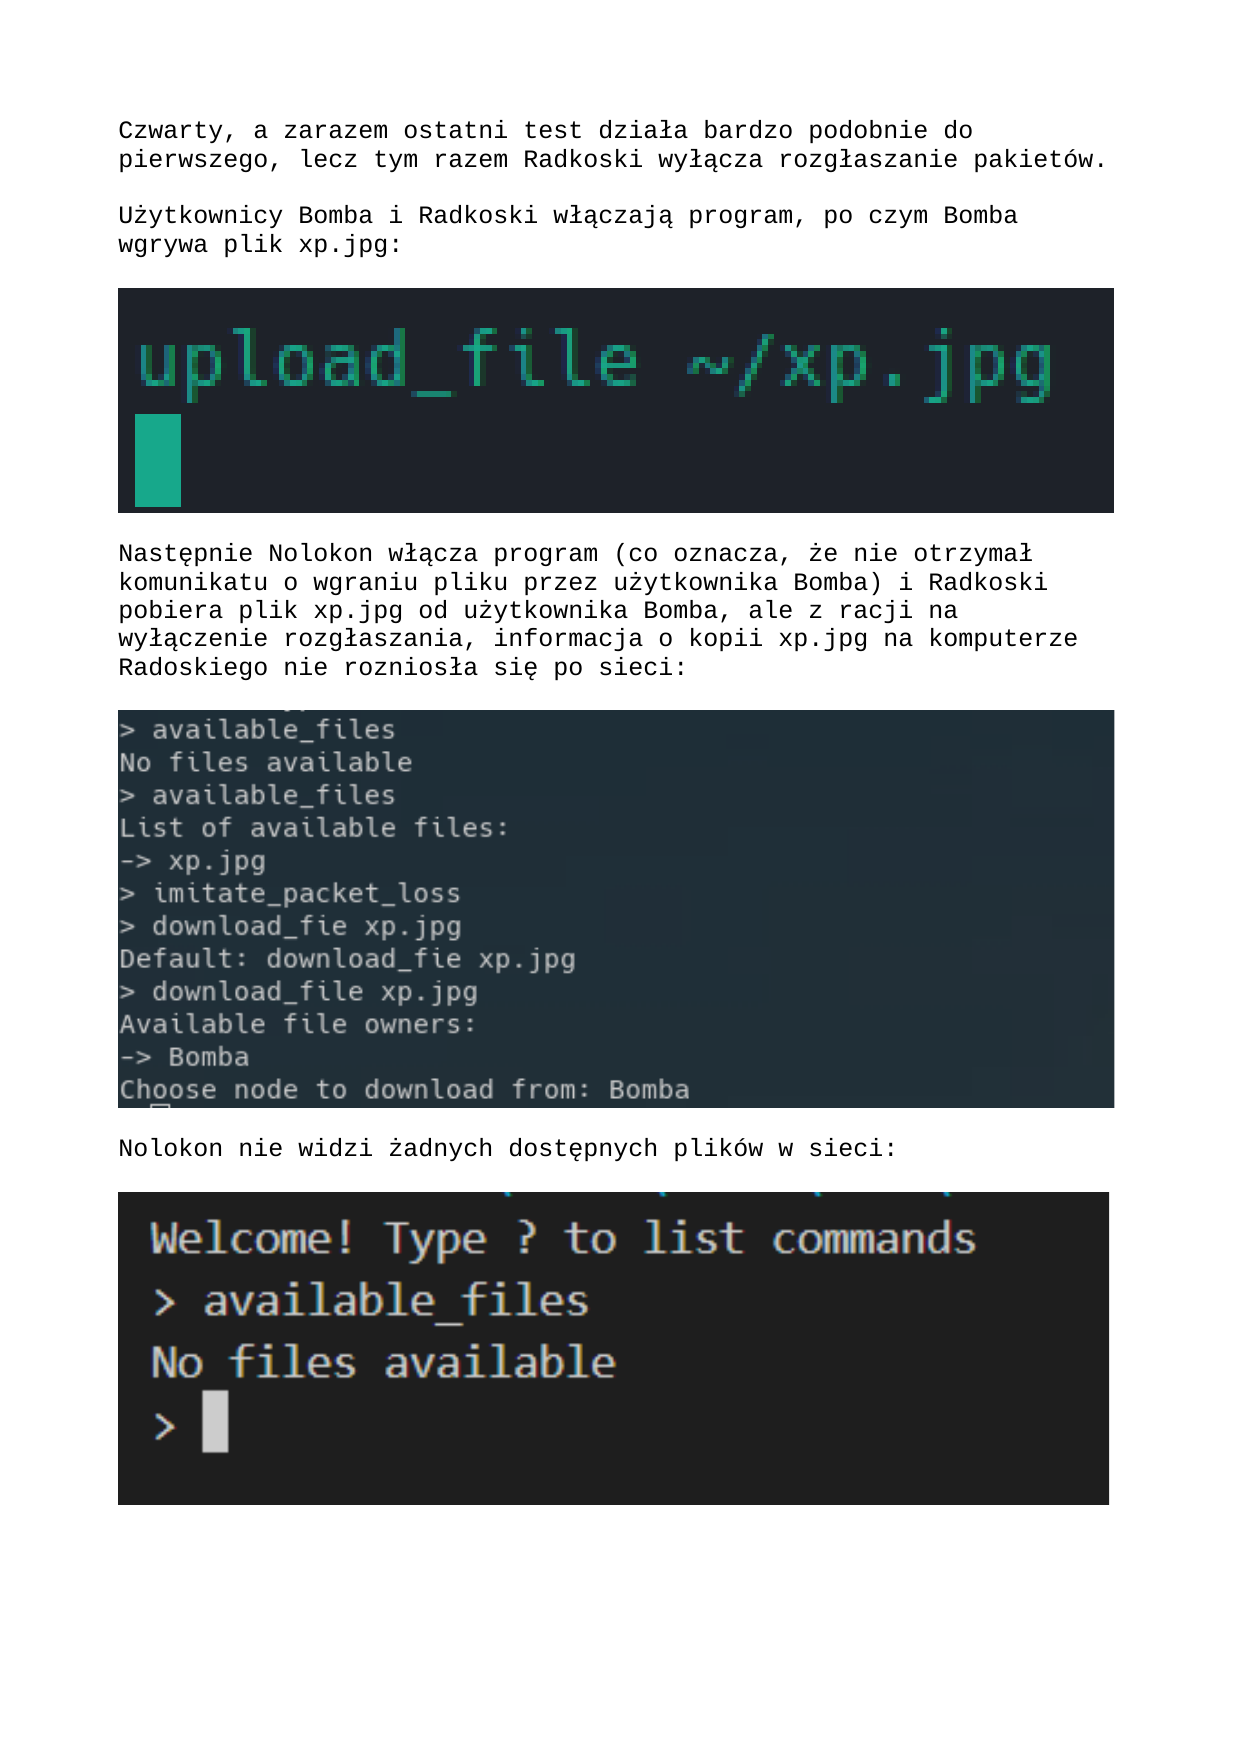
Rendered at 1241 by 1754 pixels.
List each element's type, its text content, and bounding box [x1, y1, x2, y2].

text Czwarty, a zarazem ostatni test działa bardzo podobnie do pierwszego, lecz tym razem Radkoski wyłącza rozgłaszanie pakietów. [118, 118, 1122, 175]
text Następnie Nolokon włącza program (co oznacza, że nie otrzymał komunikatu o wgraniu pliku przez użytkownika Bomba) i Radkoski pobiera plik xp.jpg od użytkownika Bomba, ale z racji na wyłączenie rozgłaszania, informacja o kopii xp.jpg na komputerze Radoskiego nie rozniosła się po sieci: [118, 541, 1122, 682]
picture [118, 1192, 1110, 1505]
picture [118, 710, 1115, 1108]
picture [118, 288, 1114, 513]
text Nolokon nie widzi żadnych dostępnych plików w sieci: [118, 1136, 1122, 1164]
text Użytkownicy Bomba i Radkoski włączają program, po czym Bomba wgrywa plik xp.jpg: [118, 203, 1122, 260]
